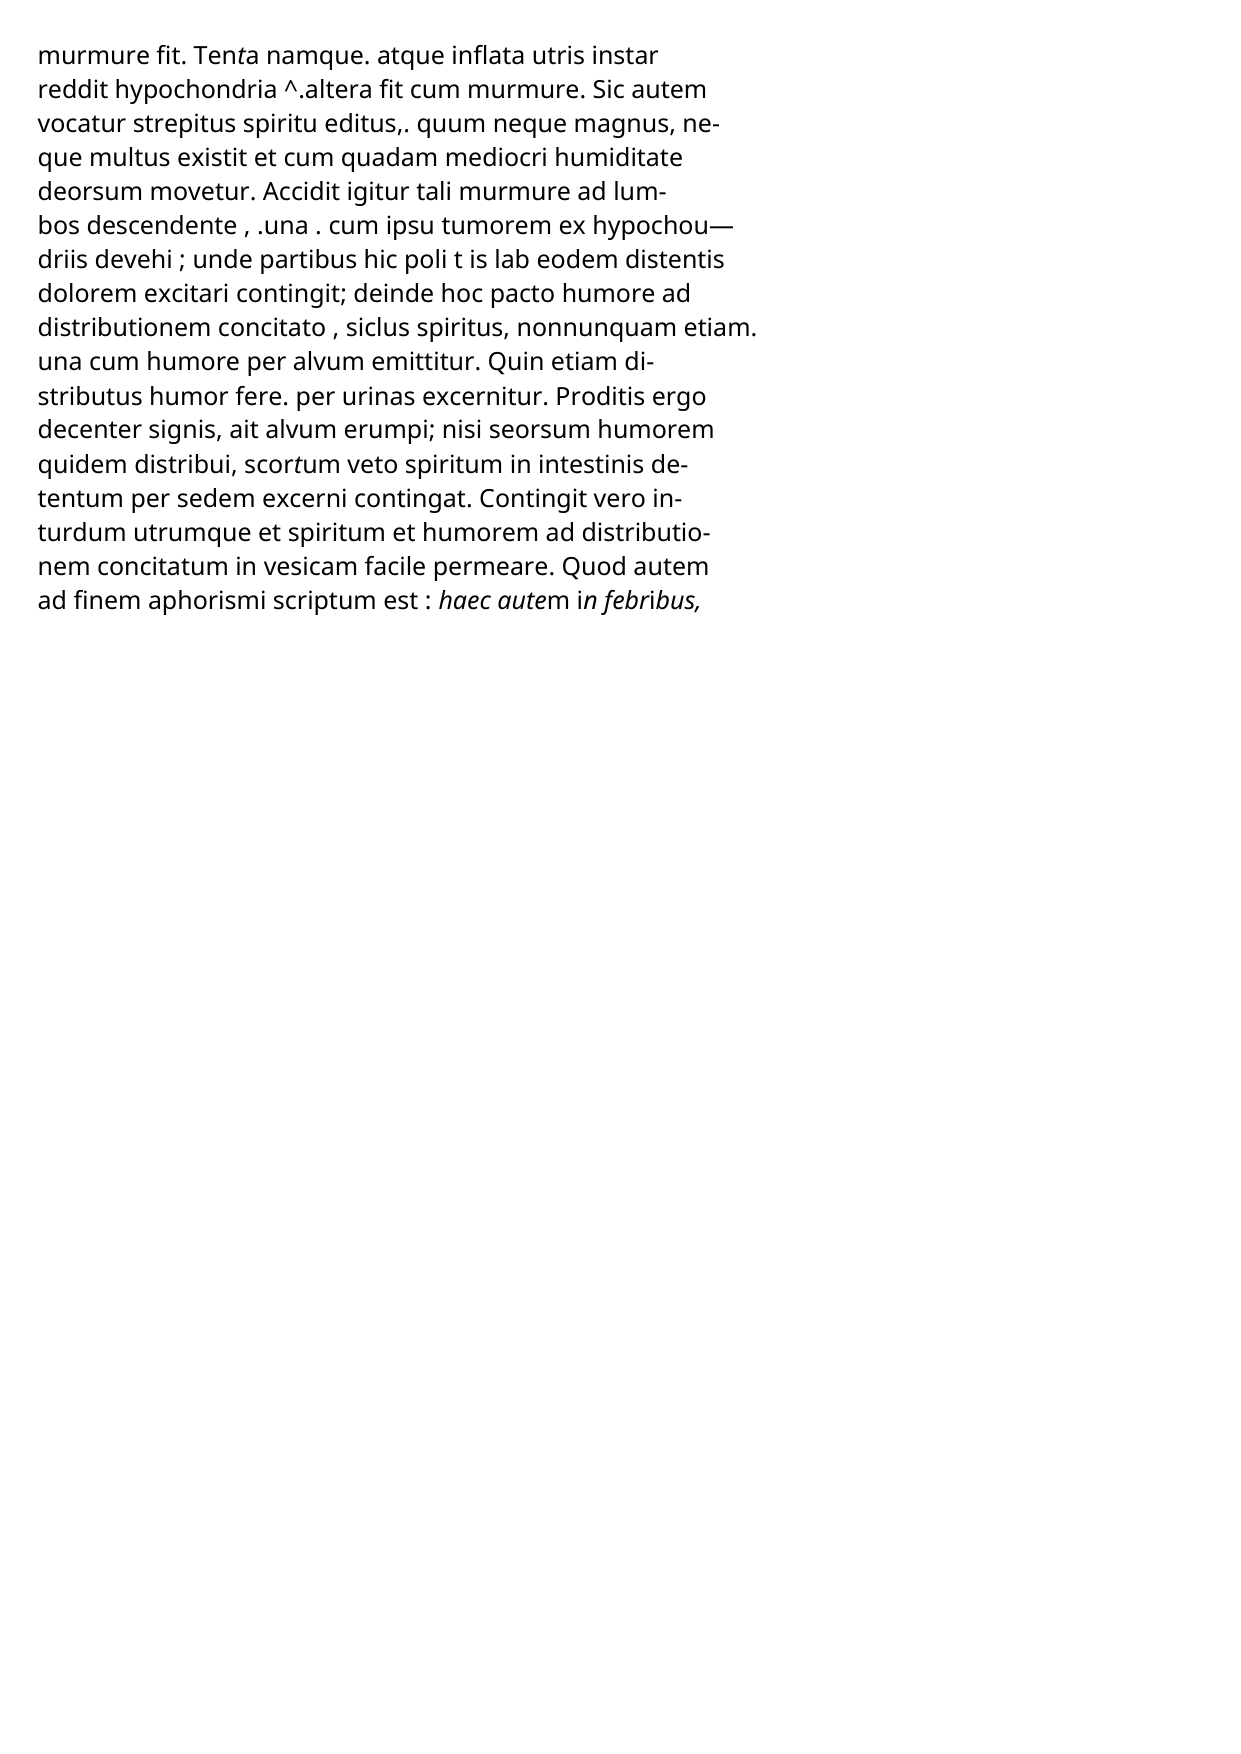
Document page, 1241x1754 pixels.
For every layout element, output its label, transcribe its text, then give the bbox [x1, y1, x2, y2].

text murmure fit. Tenta namque. atque inflata utris instar reddit hypochondria ^.altera fit cum murmure. Sic autem vocatur strepitus spiritu editus,. quum neque magnus, ne- que multus existit et cum quadam mediocri humiditate deorsum movetur. Accidit igitur tali murmure ad lum- bos descendente , .una . cum ipsu tumorem ex hypochou— driis devehi ; unde partibus hic poli t is lab eodem distentis dolorem excitari contingit; deinde hoc pacto humore ad distributionem concitato , siclus spiritus, nonnunquam etiam. una cum humore per alvum emittitur. Quin etiam di- stributus humor fere. per urinas excernitur. Proditis ergo decenter signis, ait alvum erumpi; nisi seorsum humorem quidem distribui, scortum veto spiritum in intestinis de- tentum per sedem excerni contingat. Contingit vero in- turdum utrumque et spiritum et humorem ad distributio- nem concitatum in vesicam facile permeare. Quod autem ad finem aphorismi scriptum est : haec autem in febribus, [37, 37, 1203, 617]
